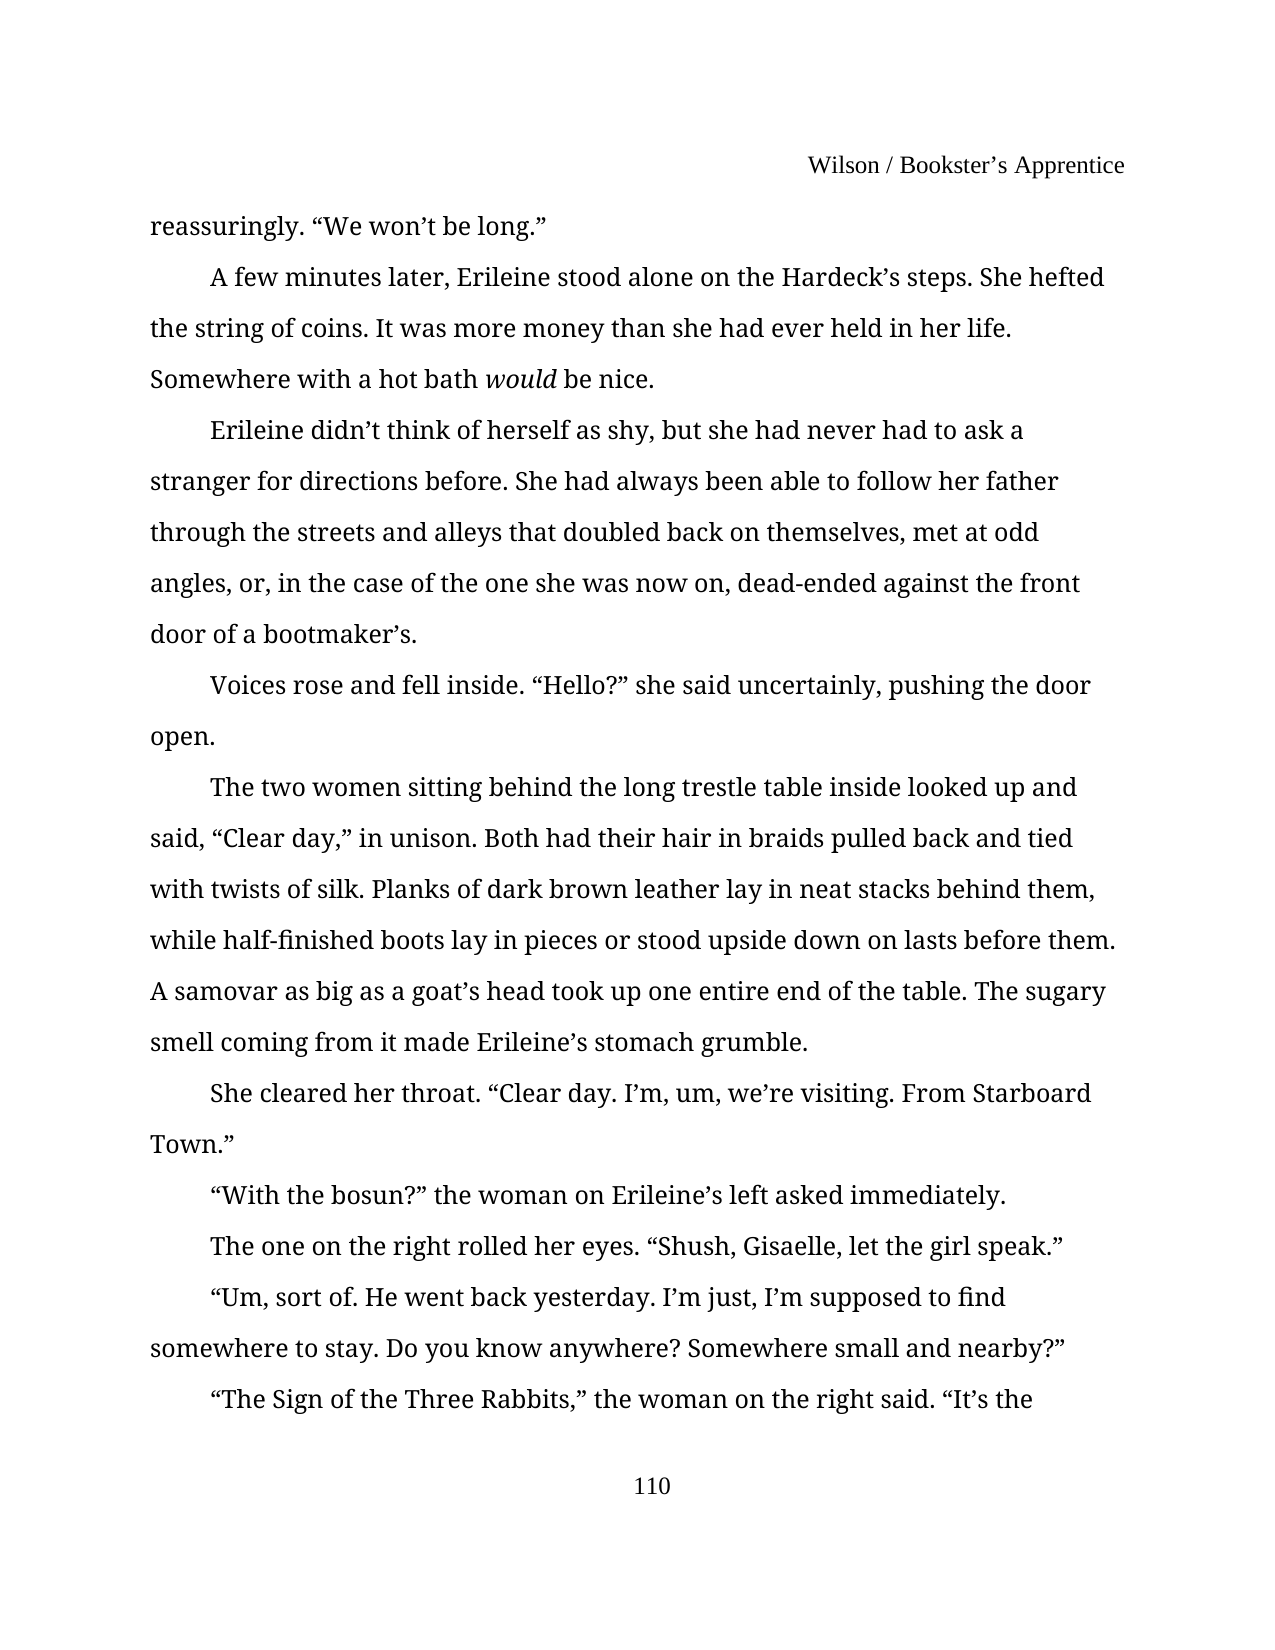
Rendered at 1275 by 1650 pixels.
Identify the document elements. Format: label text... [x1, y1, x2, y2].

text “Um, sort of. He went back yesterday. I’m just, I’m supposed to find somewhere to stay. Do you know anywhere? Somewhere small and nearby?” [150, 1280, 1125, 1365]
text reassuringly. “We won’t be long.” [150, 208, 1125, 242]
text “With the bosun?” the woman on Erileine’s left asked immediately. [150, 1178, 1125, 1212]
text A few minutes later, Erileine stood alone on the Hardeck’s steps. She hefted the string of coins. It was more money than she had ever held in her life. Somewhere with a hot bath would be nice. [150, 259, 1125, 395]
text The one on the right rolled her eyes. “Shush, Gisaelle, let the girl speak.” [150, 1229, 1125, 1263]
text Voices rose and fell inside. “Hello?” she said uncertainly, pushing the door open. [150, 668, 1125, 753]
text Erileine didn’t think of herself as shy, but she had never had to ask a stranger for directions before. She had always been able to follow her father through the streets and alleys that doubled back on themselves, met at odd angles, or, in the case of the one she was now on, dead-ended against the front door of a bootmaker’s. [150, 412, 1125, 651]
text “The Sign of the Three Rabbits,” the woman on the right said. “It’s the [150, 1382, 1125, 1416]
text The two women sitting behind the long trestle table inside looked up and said, “Clear day,” in unison. Both had their hair in braids pulled back and tied with twists of silk. Planks of dark brown leather lay in neat stacks behind them, while half-finished boots lay in pieces or stood upside down on lasts before them. A samovar as big as a goat’s head took up one entire end of the table. The sugary smell coming from it made Erileine’s stomach grumble. [150, 770, 1125, 1059]
text She cleared her throat. “Clear day. I’m, um, we’re visiting. From Starboard Town.” [150, 1076, 1125, 1161]
